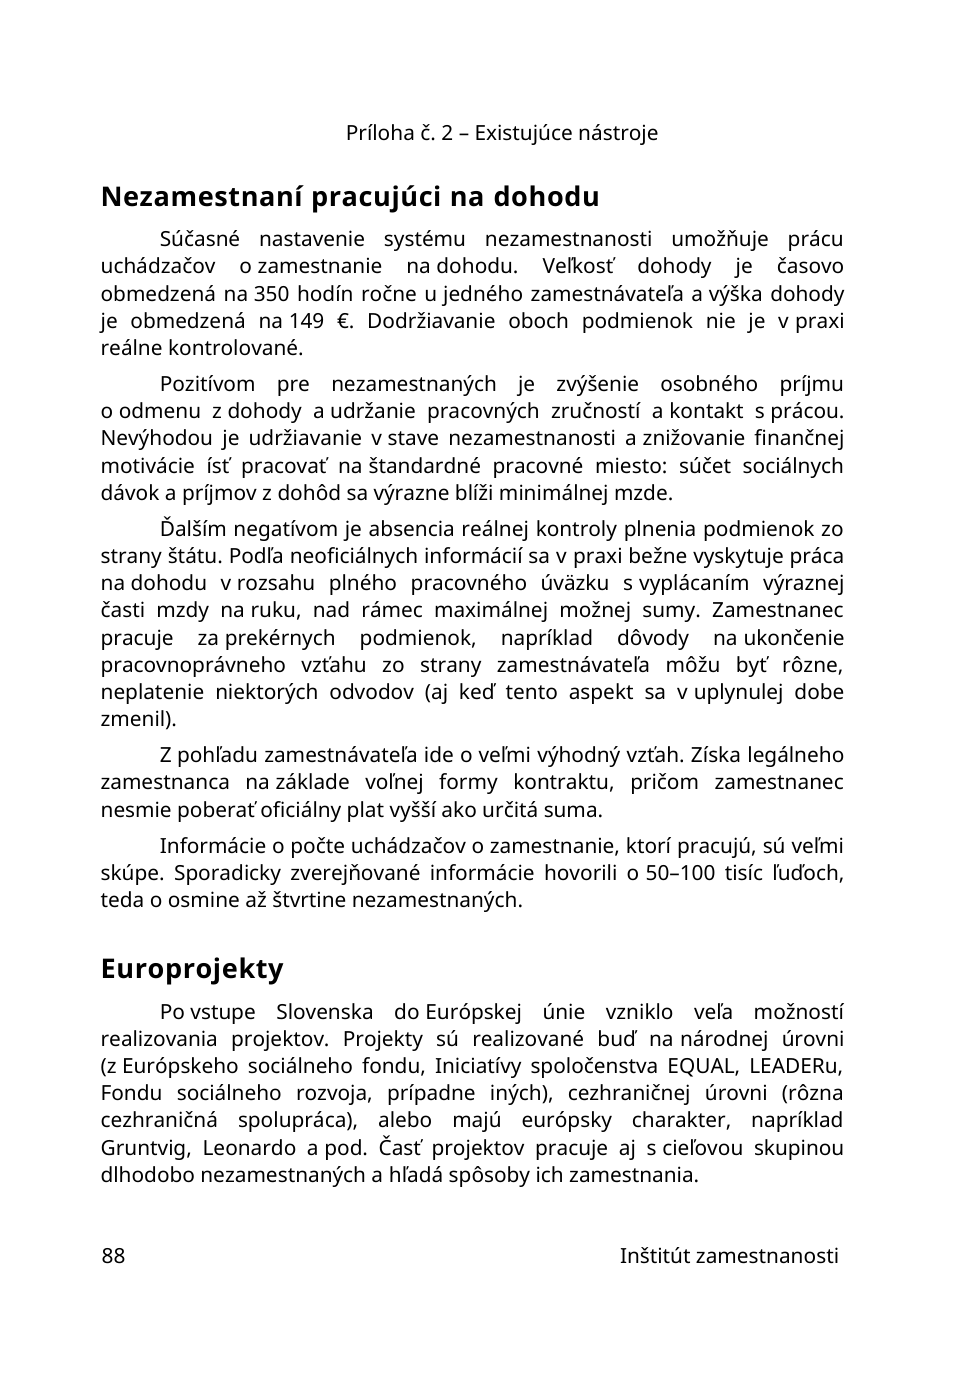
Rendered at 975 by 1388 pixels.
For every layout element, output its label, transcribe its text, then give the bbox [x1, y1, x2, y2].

text Ďalším negatívom je absencia reálnej kontroly plnenia podmienok zo strany štátu. Podľa neoficiálnych informácií sa v praxi bežne vyskytuje práca na dohodu v rozsahu plného pracovného úväzku s vyplácaním výraznej časti mzdy na ruku, nad rámec maximálnej možnej sumy. Zamestnanec pracuje za prekérnych podmienok, napríklad dôvody na ukončenie pracovnoprávneho vzťahu zo strany zamestnávateľa môžu byť rôzne, neplatenie niektorých odvodov (aj keď tento aspekt sa v uplynulej dobe zmenil). [100, 514, 844, 732]
text Z pohľadu zamestnávateľa ide o veľmi výhodný vzťah. Získa legálneho zamestnanca na základe voľnej formy kontraktu, pričom zamestnanec nesmie poberať oficiálny plat vyšší ako určitá suma. [100, 741, 844, 822]
text Po vstupe Slovenska do Európskej únie vzniklo veľa možností realizovania projektov. Projekty sú realizované buď na národnej úrovni (z Európskeho sociálneho fondu, Iniciatívy spoločenstva EQUAL, LEADERu, Fondu sociálneho rozvoja, prípadne iných), cezhraničnej úrovni (rôzna cezhraničná spolupráca), alebo majú európsky charakter, napríklad Gruntvig, Leonardo a pod. Časť projektov pracuje aj s cieľovou skupinou dlhodobo nezamestnaných a hľadá spôsoby ich zamestnania. [100, 997, 844, 1188]
subtitle Nezamestnaní pracujúci na dohodu [100, 177, 844, 214]
subtitle Europrojekty [100, 949, 844, 986]
text Súčasné nastavenie systému nezamestnanosti umožňuje prácu uchádzačov o zamestnanie na dohodu. Veľkosť dohody je časovo obmedzená na 350 hodín ročne u jedného zamestnávateľa a výška dohody je obmedzená na 149 €. Dodržiavanie oboch podmienok nie je v praxi reálne kontrolované. [100, 225, 844, 361]
text Informácie o počte uchádzačov o zamestnanie, ktorí pracujú, sú veľmi skúpe. Sporadicky zverejňované informácie hovorili o 50–100 tisíc ľuďoch, teda o osmine až štvrtine nezamestnaných. [100, 831, 844, 913]
text Pozitívom pre nezamestnaných je zvýšenie osobného príjmu o odmenu z dohody a udržanie pracovných zručností a kontakt s prácou. Nevýhodou je udržiavanie v stave nezamestnanosti a znižovanie finančnej motivácie ísť pracovať na štandardné pracovné miesto: súčet sociálnych dávok a príjmov z dohôd sa výrazne blíži minimálnej mzde. [100, 370, 844, 506]
